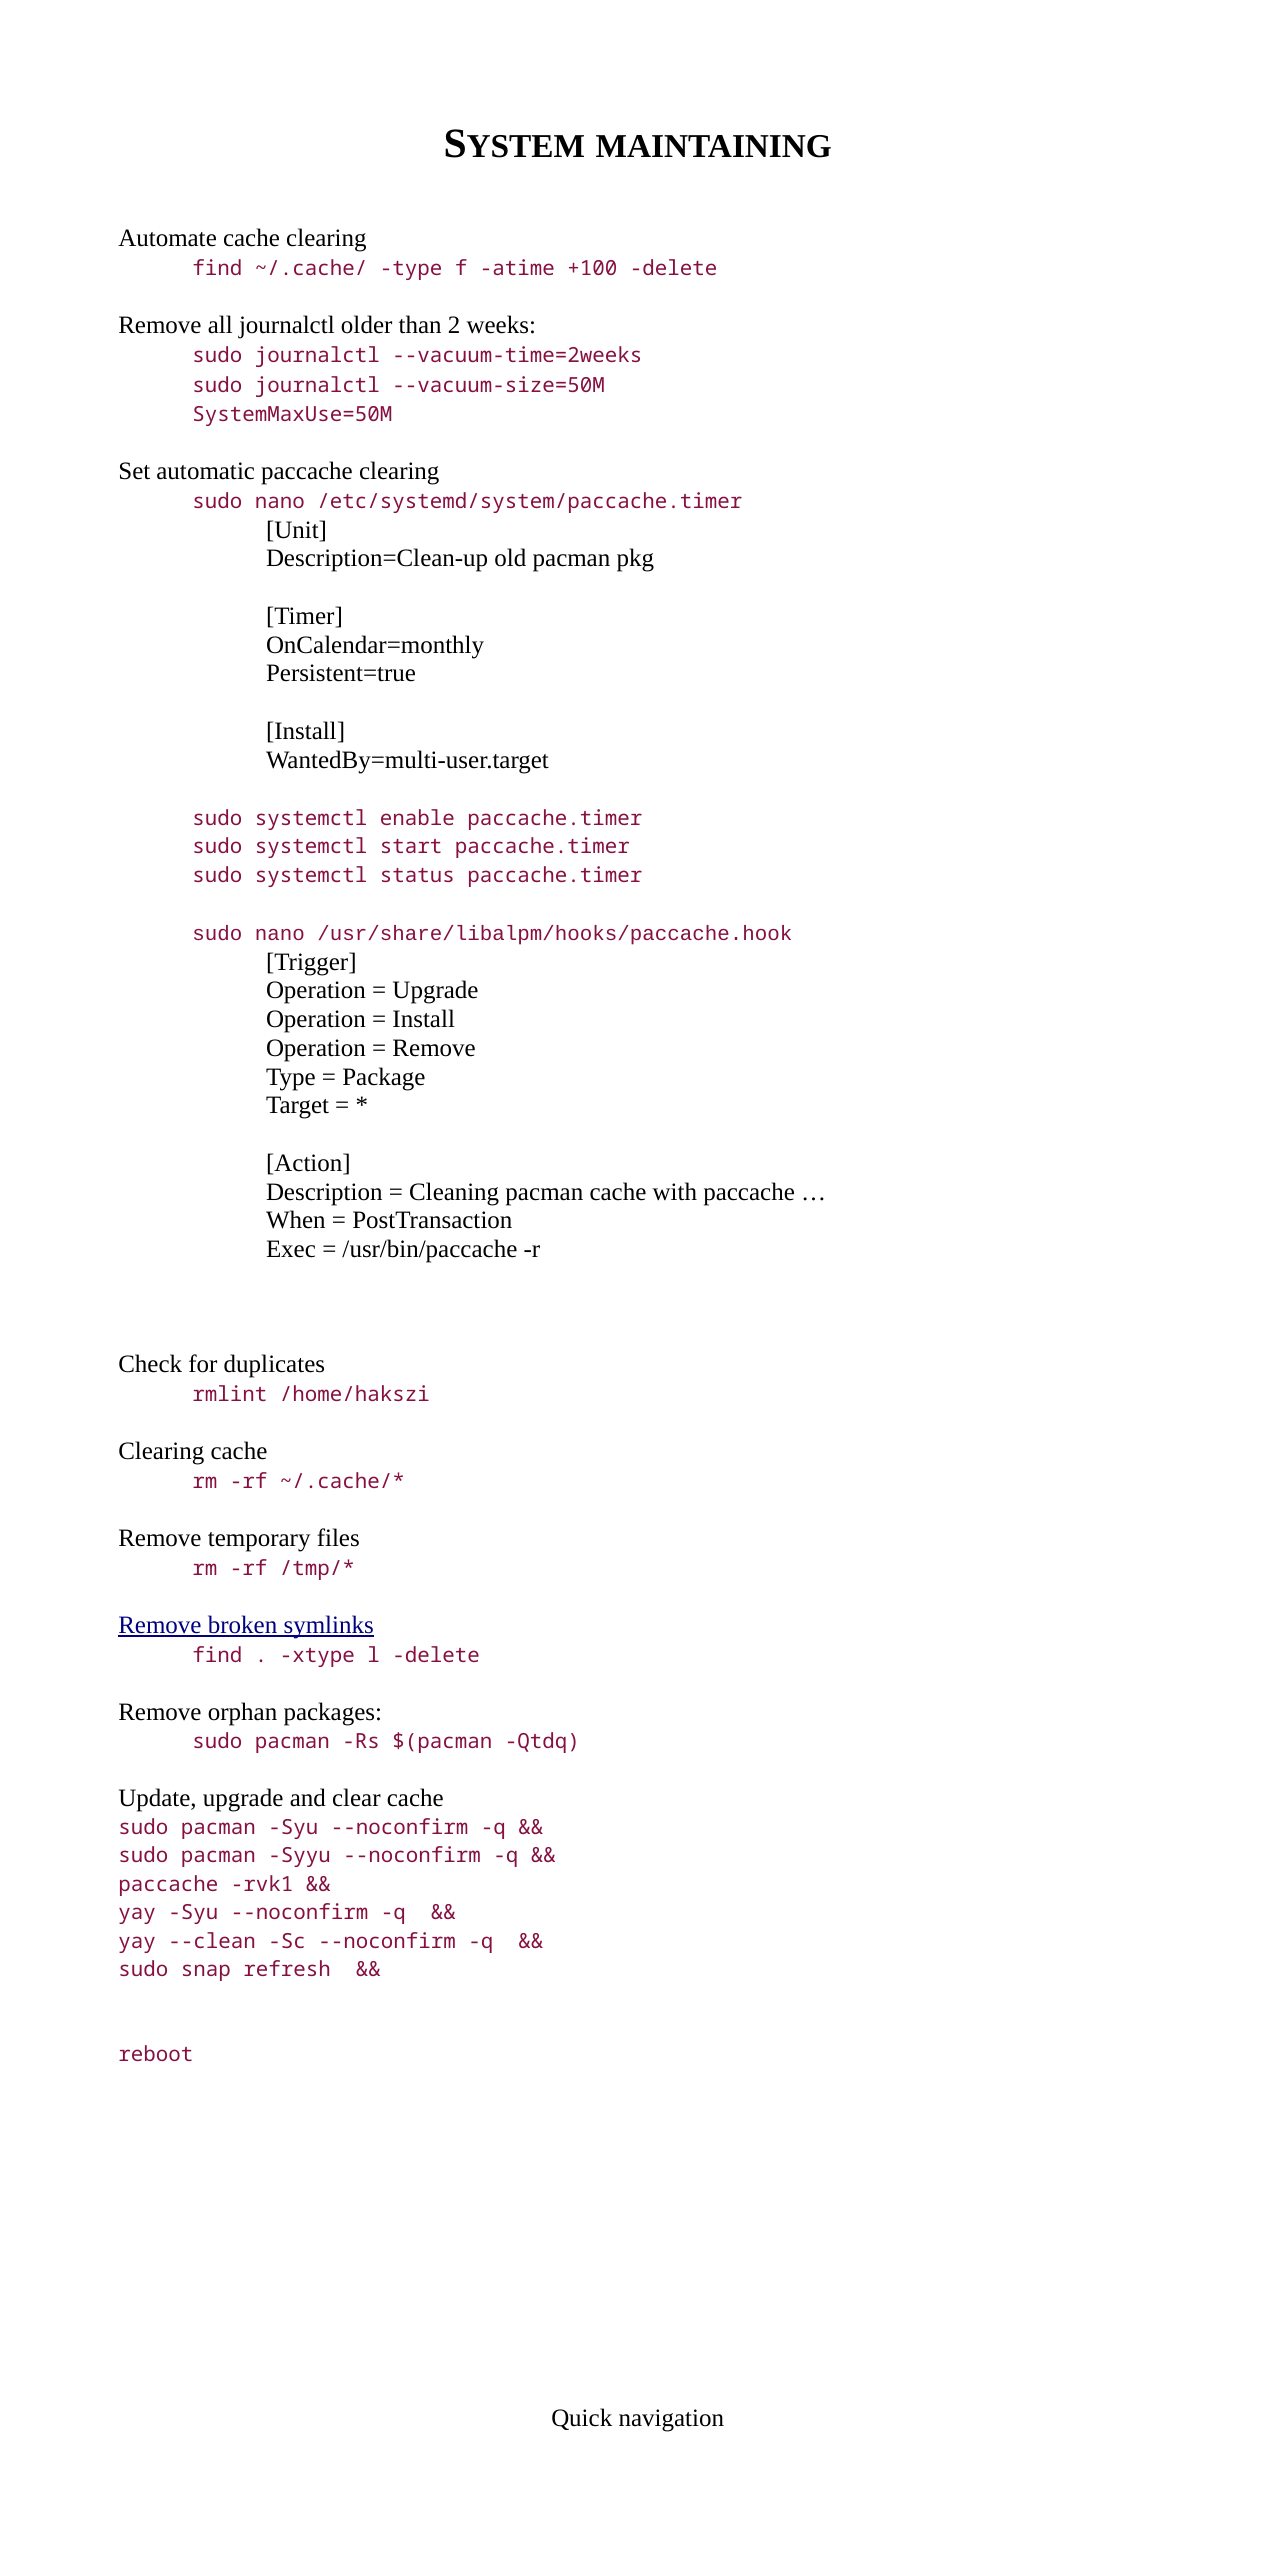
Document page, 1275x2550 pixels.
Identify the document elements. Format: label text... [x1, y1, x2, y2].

text Operation = Remove [118, 1033, 1157, 1062]
text yay --clean -Sc --noconfirm -q && [118, 1926, 1157, 1954]
text sudo nano /etc/systemd/system/paccache.timer [118, 485, 1157, 515]
text reboot [118, 2039, 1157, 2068]
text WantedBy=multi-user.target [118, 745, 1157, 773]
text [Trigger] [118, 947, 1157, 976]
text sudo journalctl --vacuum-time=2weeks [118, 339, 1157, 369]
text rm -rf /tmp/* [118, 1552, 1157, 1582]
text Operation = Upgrade [118, 976, 1157, 1004]
text Exec = /usr/bin/paccache -r [118, 1234, 1157, 1263]
text find ~/.cache/ -type f -atime +100 -delete [118, 252, 1157, 282]
text [Timer] [118, 601, 1157, 630]
text OnCalendar=monthly [118, 630, 1157, 658]
text System maintaining [118, 118, 1157, 166]
text Description = Cleaning pacman cache with paccache … [118, 1177, 1157, 1206]
text yay -Syu --noconfirm -q && [118, 1897, 1157, 1926]
text find . -xtype l -delete [118, 1639, 1157, 1668]
text Set automatic paccache clearing [118, 456, 1157, 485]
text Target = * [118, 1091, 1157, 1119]
text Check for duplicates [118, 1349, 1157, 1378]
text sudo systemctl enable paccache.timer [118, 802, 1157, 832]
text Remove orphan packages: [118, 1697, 1157, 1726]
text sudo systemctl status paccache.timer [118, 860, 1157, 888]
text When = PostTransaction [118, 1206, 1157, 1234]
text rmlint /home/hakszi [118, 1378, 1157, 1408]
text sudo pacman -Syu --noconfirm -q && [118, 1812, 1157, 1840]
text Remove temporary files [118, 1523, 1157, 1552]
text [Unit] [118, 515, 1157, 543]
text sudo systemctl start paccache.timer [118, 832, 1157, 860]
text sudo nano /usr/share/libalpm/hooks/paccache.hook [118, 917, 1157, 947]
text [Action] [118, 1148, 1157, 1177]
text Operation = Install [118, 1004, 1157, 1033]
text Clearing cache [118, 1436, 1157, 1465]
text rm -rf ~/.cache/* [118, 1465, 1157, 1494]
text Remove all journalctl older than 2 weeks: [118, 311, 1157, 339]
text Automate cache clearing [118, 223, 1157, 252]
text paccache -rvk1 && [118, 1869, 1157, 1897]
text sudo journalctl --vacuum-size=50M [118, 369, 1157, 398]
text sudo snap refresh && [118, 1954, 1157, 1983]
text Type = Package [118, 1062, 1157, 1091]
text Update, upgrade and clear cache [118, 1783, 1157, 1812]
text SystemMaxUse=50M [118, 398, 1157, 428]
text Remove broken symlinks [118, 1610, 1157, 1639]
text Persistent=true [118, 658, 1157, 687]
text [Install] [118, 716, 1157, 745]
text sudo pacman -Rs $(pacman -Qtdq) [118, 1726, 1157, 1754]
text sudo pacman -Syyu --noconfirm -q && [118, 1840, 1157, 1869]
text Description=Clean-up old pacman pkg [118, 543, 1157, 572]
